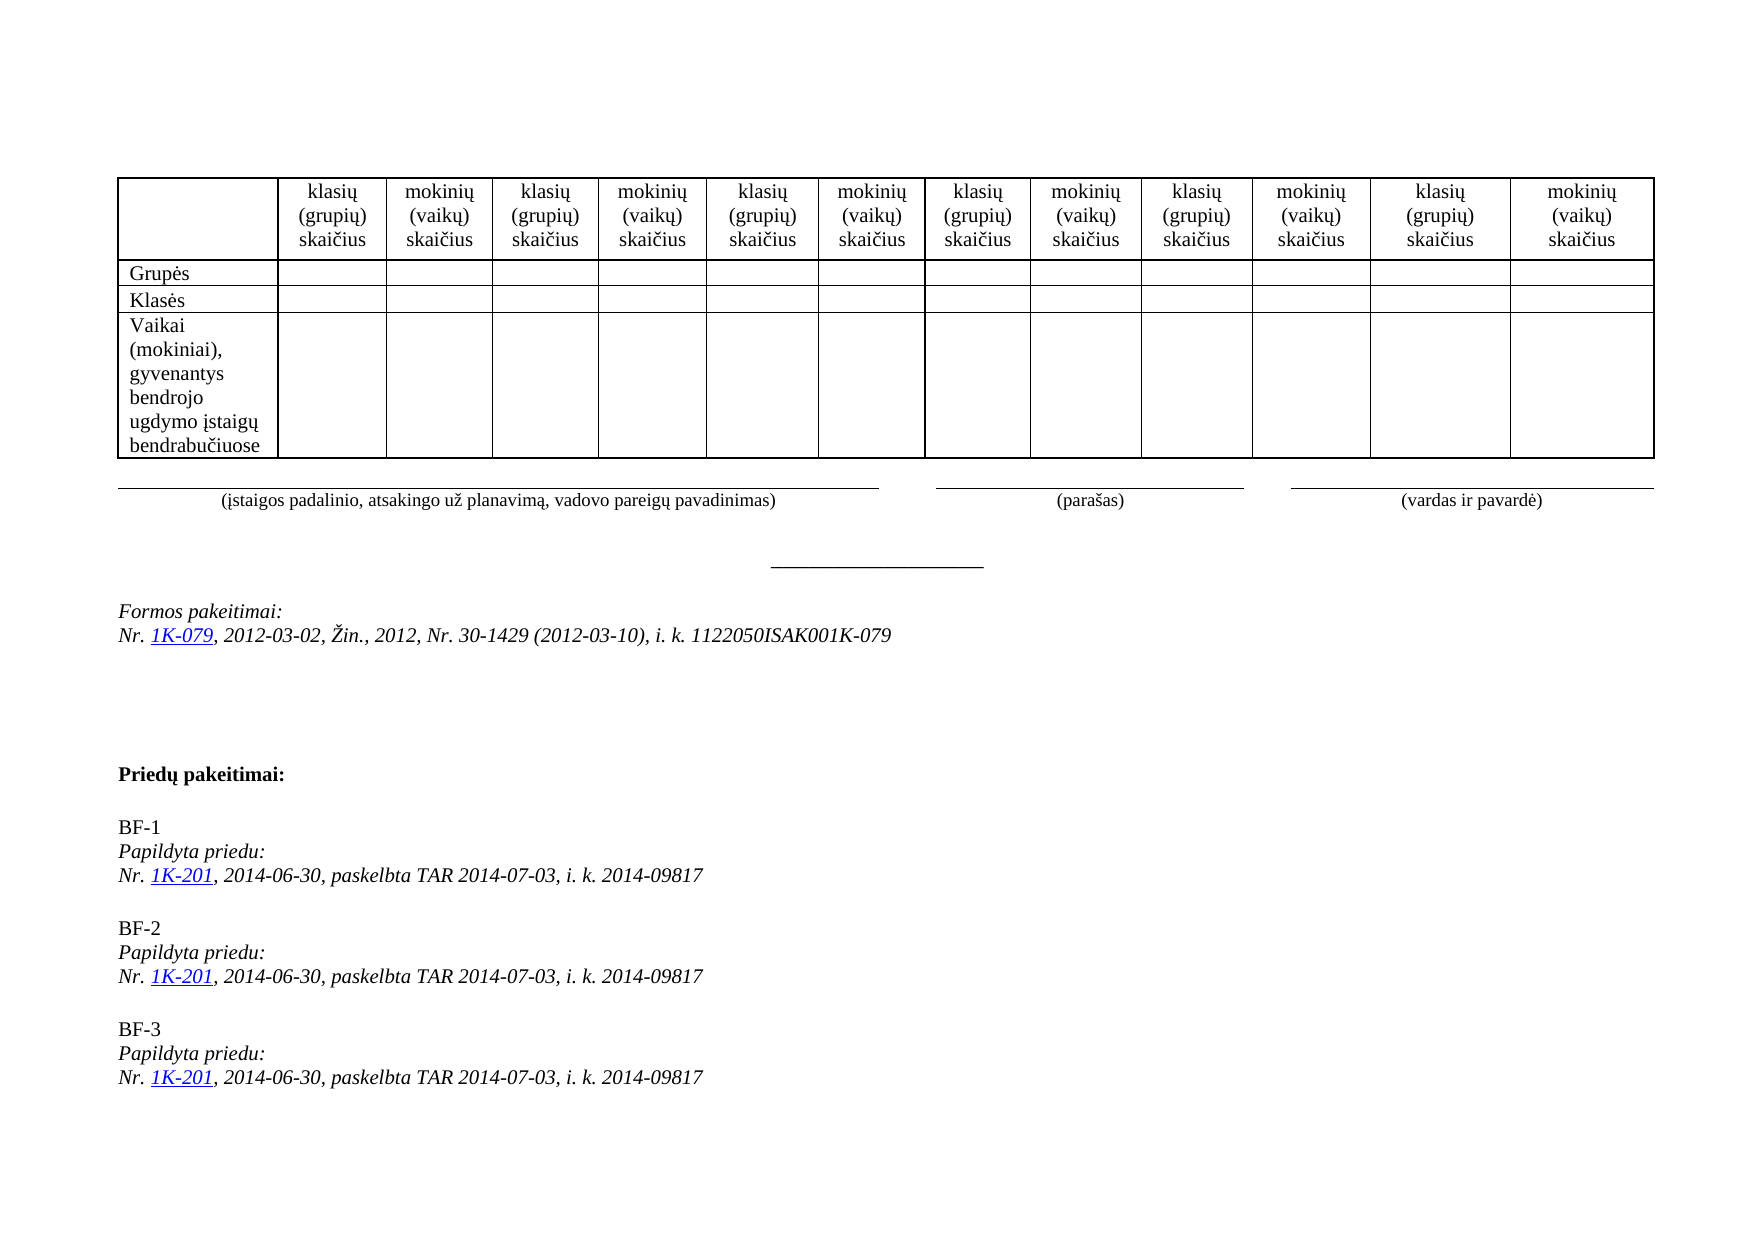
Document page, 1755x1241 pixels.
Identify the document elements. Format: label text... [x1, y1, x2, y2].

table_cell klasių (grupių) skaičius [707, 179, 818, 258]
text BF-1 [118, 815, 1636, 839]
table_cell [819, 313, 924, 457]
table_cell mokinių (vaikų) skaičius [819, 179, 924, 258]
table_cell klasių (grupių) skaičius [926, 179, 1030, 258]
table_header (įstaigos padalinio, atsakingo už planavimą, vadovo pareigų pavadinimas) [118, 489, 879, 513]
table_cell klasių (grupių) skaičius [1371, 179, 1510, 258]
table_cell [819, 286, 924, 312]
table_cell [493, 286, 598, 312]
table_cell [599, 286, 706, 312]
table_cell klasių (grupių) skaičius [279, 179, 386, 258]
text Nr. 1K-201, 2014-06-30, paskelbta TAR 2014-07-03, i. k. 2014-09817 [118, 964, 1636, 988]
table_cell mokinių (vaikų) skaičius [1511, 179, 1653, 258]
table_cell [707, 313, 818, 457]
text Papildyta priedu: [118, 940, 1636, 964]
table_cell [1031, 261, 1141, 285]
table_cell [493, 313, 598, 457]
table_cell [1253, 261, 1370, 285]
table_cell Vaikai (mokiniai), gyvenantys bendrojo ugdymo įstaigų bendrabučiuose [119, 313, 277, 457]
table_cell [707, 261, 818, 285]
table_cell [387, 286, 492, 312]
text Nr. 1K-201, 2014-06-30, paskelbta TAR 2014-07-03, i. k. 2014-09817 [118, 1065, 1636, 1089]
table_cell Grupės [119, 261, 277, 285]
table_cell [1142, 313, 1252, 457]
table_cell [387, 261, 492, 285]
table_cell [1371, 261, 1510, 285]
table_header (vardas ir pavardė) [1291, 489, 1653, 513]
table_cell klasių (grupių) skaičius [493, 179, 598, 258]
table_cell [279, 286, 386, 312]
table_cell klasių (grupių) skaičius [1142, 179, 1252, 258]
text BF-2 [118, 916, 1636, 940]
table_cell [1511, 313, 1653, 457]
text _________________ [118, 542, 1636, 570]
text Formos pakeitimai: [118, 599, 1636, 623]
table_cell [926, 313, 1030, 457]
text Nr. 1K-079, 2012-03-02, Žin., 2012, Nr. 30-1429 (2012-03-10), i. k. 1122050ISAK001K-079 [118, 623, 1636, 647]
table_cell [1142, 286, 1252, 312]
table_header [119, 179, 277, 258]
table_cell [1511, 286, 1653, 312]
table_cell [1371, 313, 1510, 457]
text Papildyta priedu: [118, 839, 1636, 863]
table_cell mokinių (vaikų) skaičius [1253, 179, 1370, 258]
text Nr. 1K-201, 2014-06-30, paskelbta TAR 2014-07-03, i. k. 2014-09817 [118, 863, 1636, 887]
table_cell [599, 261, 706, 285]
table_cell [1511, 261, 1653, 285]
text Papildyta priedu: [118, 1041, 1636, 1065]
table_cell mokinių (vaikų) skaičius [1031, 179, 1141, 258]
table_cell [926, 261, 1030, 285]
text Priedų pakeitimai: [118, 762, 1636, 786]
table_cell [1371, 286, 1510, 312]
table_cell [599, 313, 706, 457]
table_cell [1031, 313, 1141, 457]
table_header [1244, 488, 1291, 513]
table_cell [1142, 261, 1252, 285]
table_header [879, 488, 936, 513]
text BF-3 [118, 1017, 1636, 1041]
table_cell [279, 313, 386, 457]
table_cell [387, 313, 492, 457]
table_cell [1031, 286, 1141, 312]
table_cell [707, 286, 818, 312]
table_header (parašas) [936, 489, 1244, 513]
table_cell mokinių (vaikų) skaičius [599, 179, 706, 258]
table_cell [1253, 313, 1370, 457]
table_cell [1253, 286, 1370, 312]
table_cell [279, 261, 386, 285]
table_cell mokinių (vaikų) skaičius [387, 179, 492, 258]
table_cell [926, 286, 1030, 312]
table_cell [819, 261, 924, 285]
table_cell Klasės [119, 286, 277, 312]
table_cell [493, 261, 598, 285]
